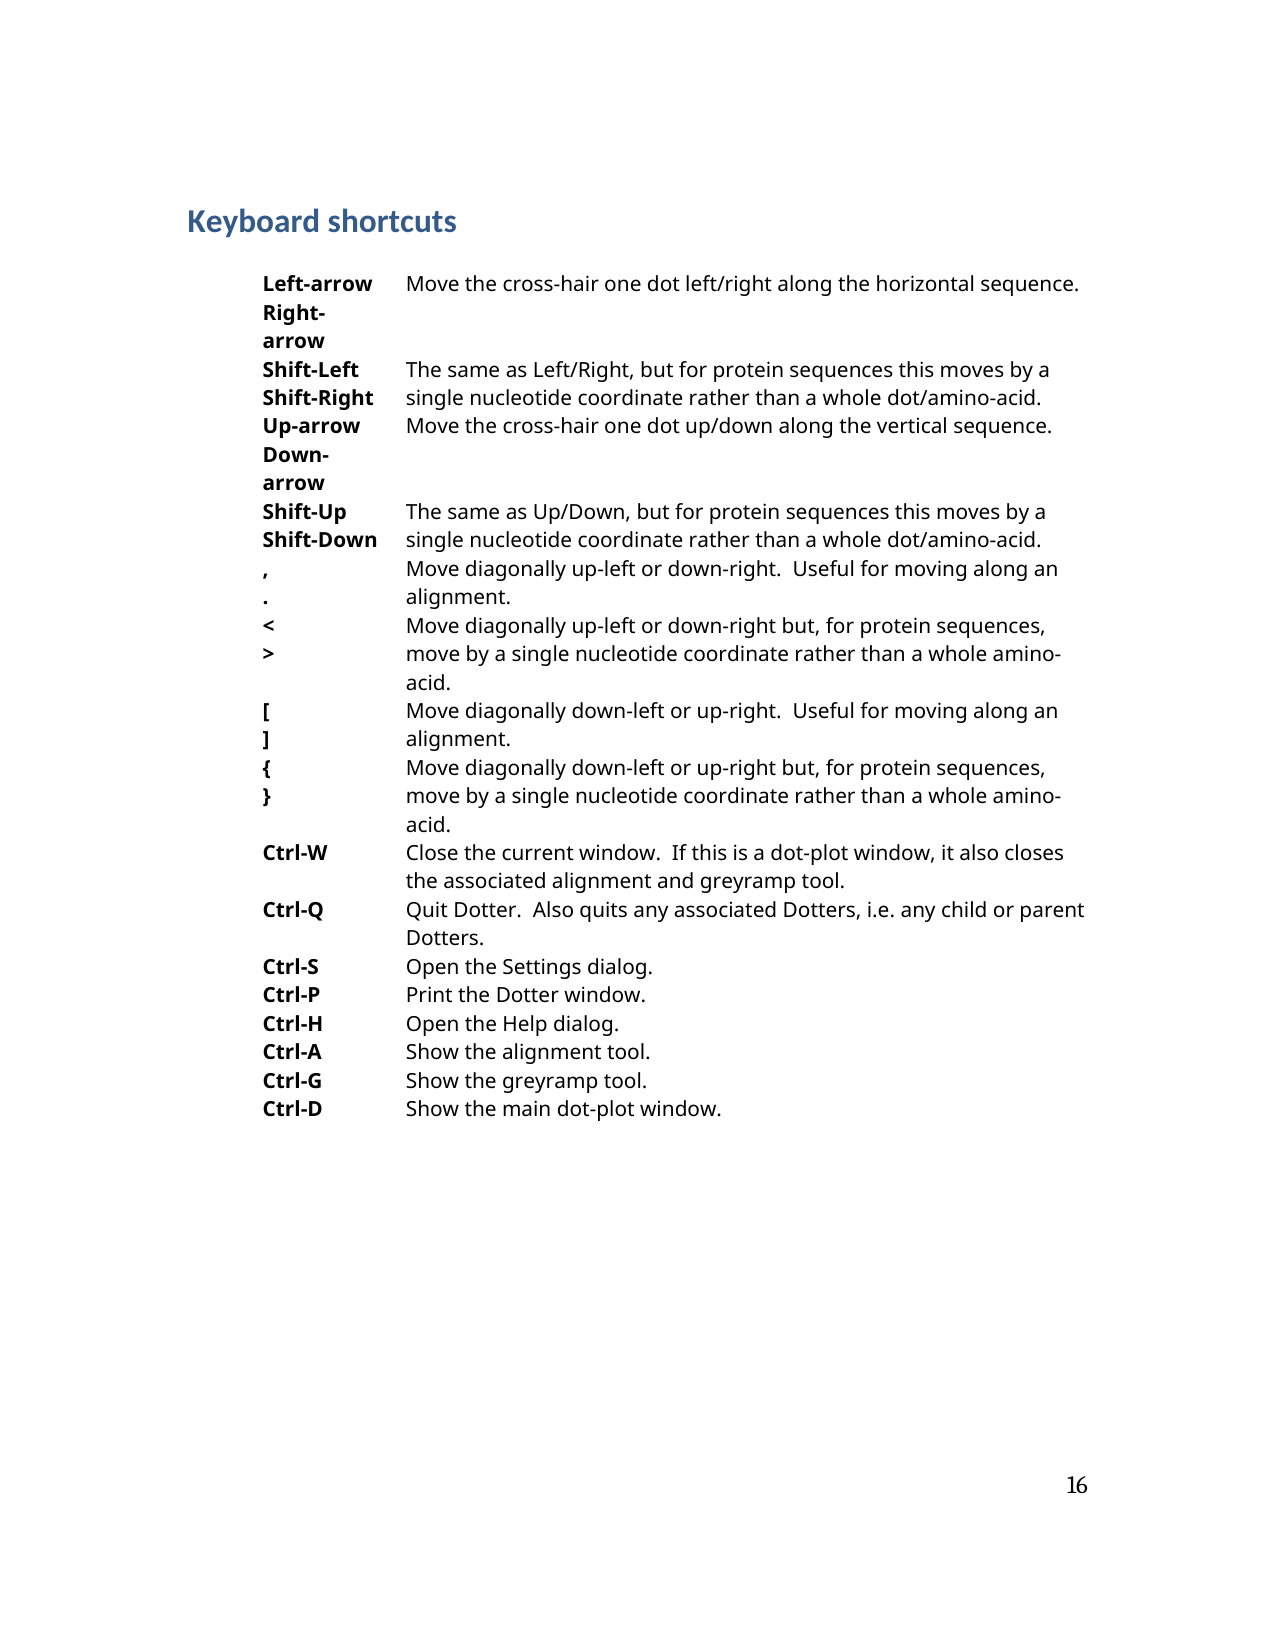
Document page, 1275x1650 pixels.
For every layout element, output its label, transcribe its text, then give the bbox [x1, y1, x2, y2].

table_cell Ctrl-P [251, 980, 394, 1009]
table_cell Open the Help dialog. [394, 1009, 1099, 1037]
table_cell Ctrl-H [251, 1009, 394, 1037]
table_cell Shift-Up Shift-Down [251, 497, 394, 554]
table_cell Open the Settings dialog. [394, 952, 1099, 980]
table_cell [ ] [251, 696, 394, 753]
table_cell , . [251, 554, 394, 611]
table_cell Ctrl-S [251, 952, 394, 980]
table_cell Up-arrow Down-arrow [251, 412, 394, 497]
table_cell Move diagonally up-left or down-right. Useful for moving along an alignment. [394, 554, 1099, 611]
table_cell Ctrl-D [251, 1094, 394, 1123]
table_cell Move the cross-hair one dot up/down along the vertical sequence. [394, 412, 1099, 497]
table_header Move the cross-hair one dot left/right along the horizontal sequence. [394, 270, 1099, 355]
table_cell Move diagonally up-left or down-right but, for protein sequences, move by a single nucleotide coordinate rather than a whole amino-acid. [394, 611, 1099, 696]
table_cell Ctrl-G [251, 1066, 394, 1094]
subtitle Keyboard shortcuts [187, 200, 1087, 241]
table_header Left-arrow Right-arrow [251, 270, 394, 355]
table_cell Quit Dotter. Also quits any associated Dotters, i.e. any child or parent Dotters. [394, 895, 1099, 952]
table_cell The same as Left/Right, but for protein sequences this moves by a single nucleotide coordinate rather than a whole dot/amino-acid. [394, 355, 1099, 412]
table_cell Show the greyramp tool. [394, 1066, 1099, 1094]
table_cell Ctrl-W [251, 838, 394, 895]
table_cell Ctrl-A [251, 1037, 394, 1066]
table_cell Show the alignment tool. [394, 1037, 1099, 1066]
table_cell Print the Dotter window. [394, 980, 1099, 1009]
table_cell Ctrl-Q [251, 895, 394, 952]
table_cell Shift-Left Shift-Right [251, 355, 394, 412]
table_cell Close the current window. If this is a dot-plot window, it also closes the associated alignment and greyramp tool. [394, 838, 1099, 895]
table_cell Move diagonally down-left or up-right. Useful for moving along an alignment. [394, 696, 1099, 753]
table_cell The same as Up/Down, but for protein sequences this moves by a single nucleotide coordinate rather than a whole dot/amino-acid. [394, 497, 1099, 554]
table_cell < > [251, 611, 394, 696]
table_cell { } [251, 753, 394, 838]
table_cell Show the main dot-plot window. [394, 1094, 1099, 1123]
table_cell Move diagonally down-left or up-right but, for protein sequences, move by a single nucleotide coordinate rather than a whole amino-acid. [394, 753, 1099, 838]
